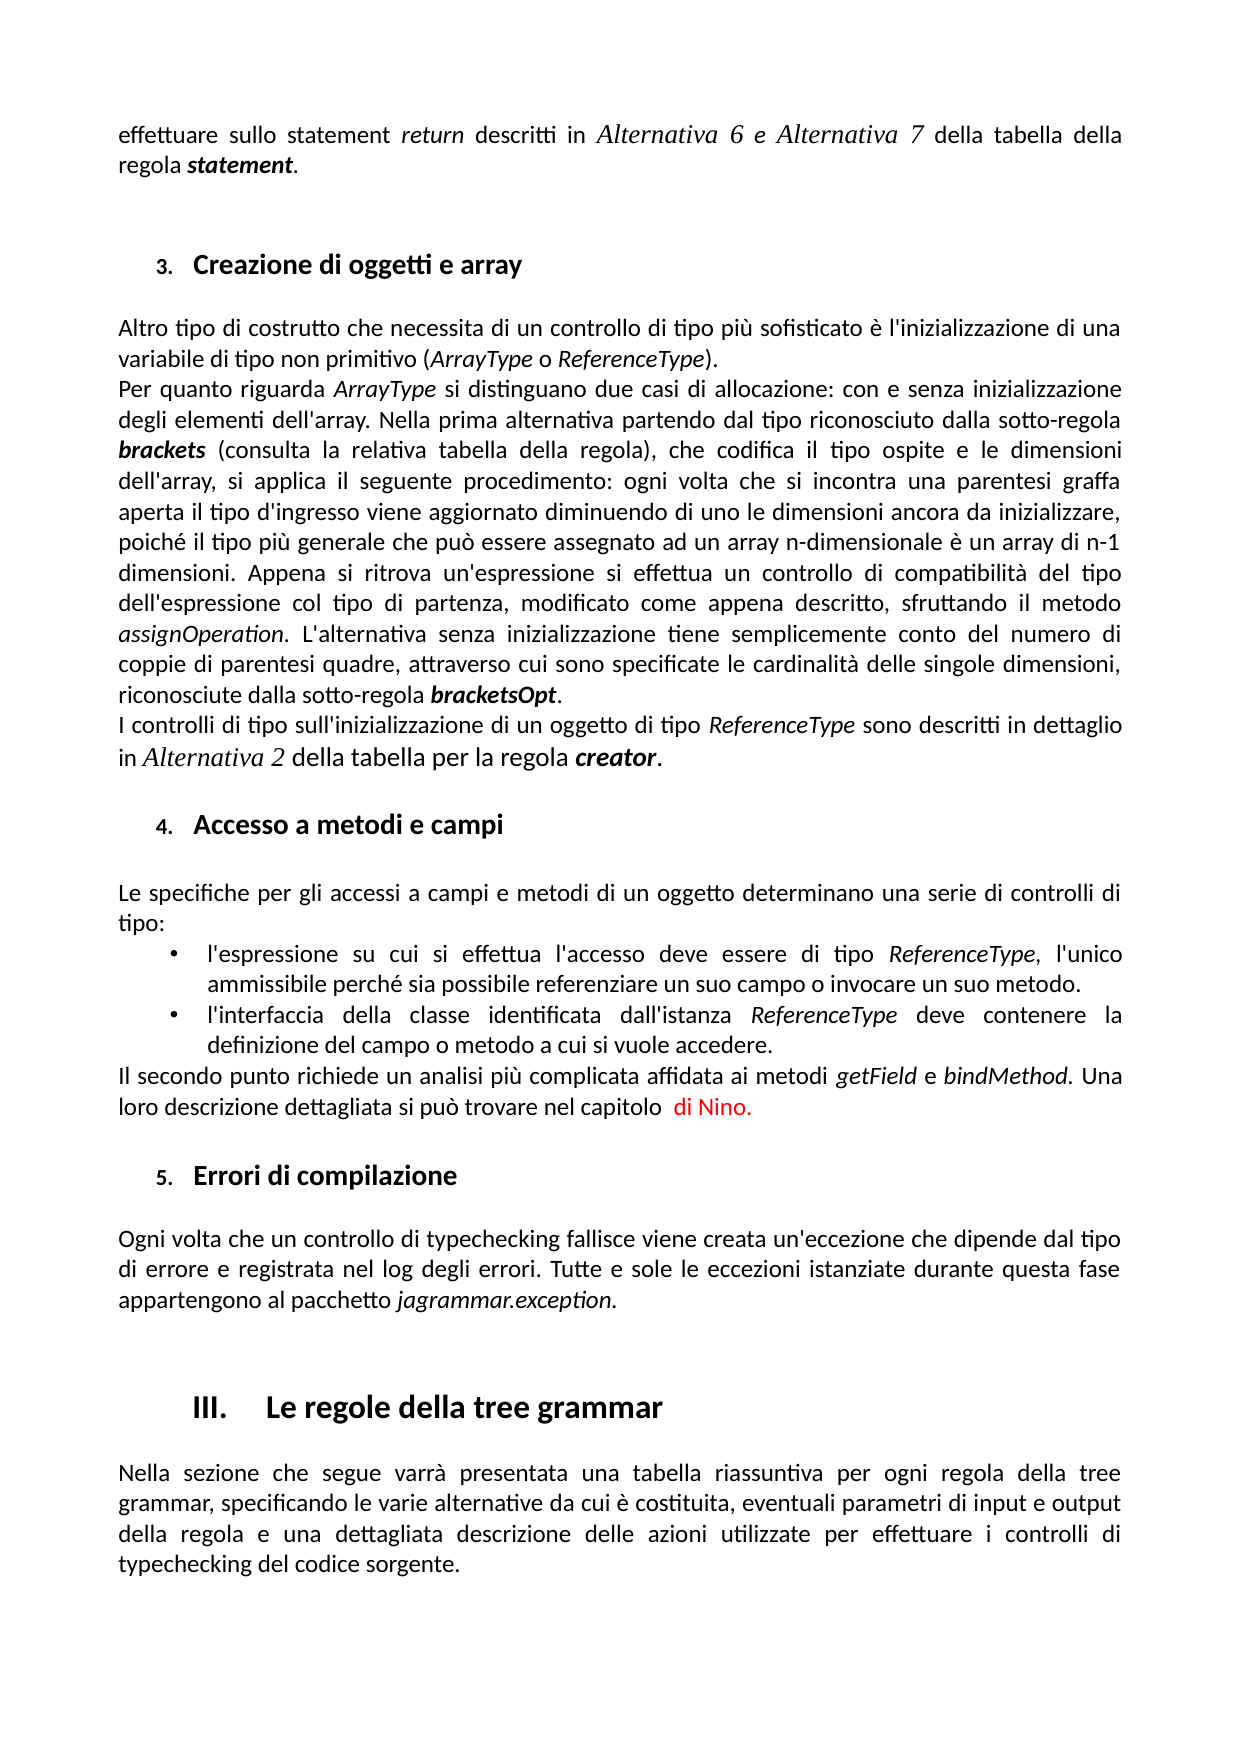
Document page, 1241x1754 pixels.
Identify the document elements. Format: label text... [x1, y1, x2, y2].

text Le specifiche per gli accessi a campi e metodi di un oggetto determinano una serie di controlli di tipo: [118, 877, 1123, 938]
list Le regole della tree grammar [192, 1386, 1123, 1427]
text Il secondo punto richiede un analisi più complicata affidata ai metodi getField e bindMethod. Una loro descrizione dettagliata si può trovare nel capitolo di Nino. [118, 1060, 1123, 1121]
text effettuare sullo statement return descritti in Alternativa 6 e Alternativa 7 della tabella della regola statement. [118, 118, 1123, 180]
text Per quanto riguarda ArrayType si distinguano due casi di allocazione: con e senza inizializzazione degli elementi dell'array. Nella prima alternativa partendo dal tipo riconosciuto dalla sotto-regola brackets (consulta la relativa tabella della regola), che codifica il tipo ospite e le dimensioni dell'array, si applica il seguente procedimento: ogni volta che si incontra una parentesi graffa aperta il tipo d'ingresso viene aggiornato diminuendo di uno le dimensioni ancora da inizializzare, poiché il tipo più generale che può essere assegnato ad un array n-dimensionale è un array di n-1 dimensioni. Appena si ritrova un'espressione si effettua un controllo di compatibilità del tipo dell'espressione col tipo di partenza, modificato come appena descritto, sfruttando il metodo assignOperation. L'alternativa senza inizializzazione tiene semplicemente conto del numero di coppie di parentesi quadre, attraverso cui sono specificate le cardinalità delle singole dimensioni, riconosciute dalla sotto-regola bracketsOpt. [118, 373, 1123, 709]
list l'espressione su cui si effettua l'accesso deve essere di tipo ReferenceType, l'unico ammissibile perché sia possibile referenziare un suo campo o invocare un suo metodo. [169, 938, 1123, 999]
list Errori di compilazione [156, 1157, 1123, 1192]
text Nella sezione che segue varrà presentata una tabella riassuntiva per ogni regola della tree grammar, specificando le varie alternative da cui è costituita, eventuali parametri di input e output della regola e una dettagliata descrizione delle azioni utilizzate per effettuare i controlli di typechecking del codice sorgente. [118, 1457, 1123, 1579]
list Accesso a metodi e campi [156, 806, 1123, 841]
list l'interfaccia della classe identificata dall'istanza ReferenceType deve contenere la definizione del campo o metodo a cui si vuole accedere. [169, 999, 1123, 1060]
text Altro tipo di costrutto che necessita di un controllo di tipo più sofisticato è l'inizializzazione di una variabile di tipo non primitivo (ArrayType o ReferenceType). [118, 312, 1123, 373]
text I controlli di tipo sull'inizializzazione di un oggetto di tipo ReferenceType sono descritti in dettaglio in Alternativa 2 della tabella per la regola creator. [118, 709, 1123, 773]
list Creazione di oggetti e array [156, 246, 1123, 282]
text Ogni volta che un controllo di typechecking fallisce viene creata un'eccezione che dipende dal tipo di errore e registrata nel log degli errori. Tutte e sole le eccezioni istanziate durante questa fase appartengono al pacchetto jagrammar.exception. [118, 1223, 1123, 1314]
